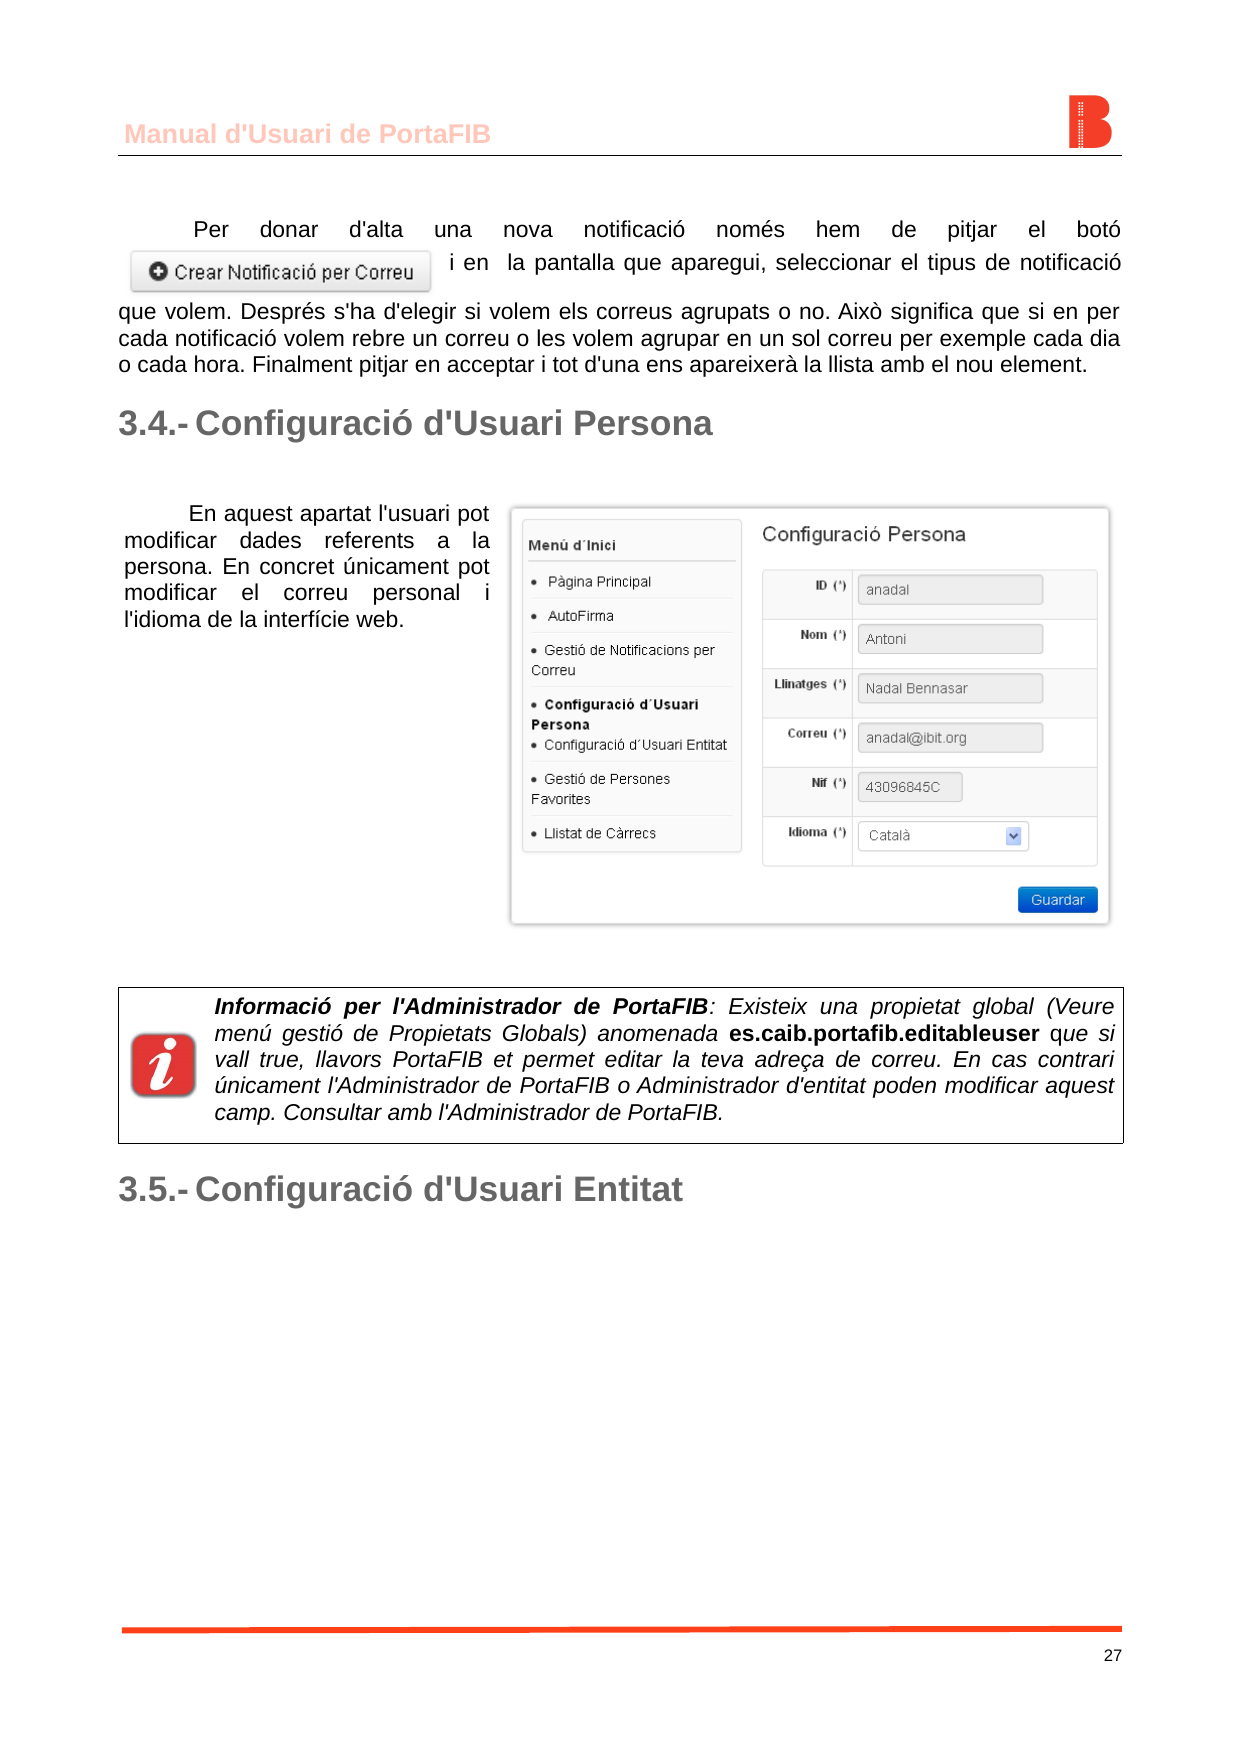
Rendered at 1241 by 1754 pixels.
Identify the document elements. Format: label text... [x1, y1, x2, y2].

table_header En aquest apartat l'usuari pot modificar dades referents a la persona. En concret únicament pot modificar el correu personal i l'idioma de la interfície web. [118, 495, 496, 948]
subtitle Configuració d'Usuari Entitat [118, 1168, 1122, 1209]
picture [118, 242, 440, 299]
picture [1063, 94, 1117, 150]
table_header [496, 495, 1122, 948]
table_header [119, 988, 209, 1143]
picture [501, 500, 1117, 938]
text Per donar d'alta una nova notificació només hem de pitjar el botó i en la pantalla que aparegui, seleccionar el tipus de notificació que volem. Després s'ha d'elegir si volem els correus agrupats o no. Això significa que si en per cada notificació volem rebre un correu o les volem agrupar en un sol correu per exemple cada dia o cada hora. Finalment pitjar en acceptar i tot d'una ens apareixerà la llista amb el nou element. [118, 216, 1122, 377]
picture [129, 1031, 198, 1099]
subtitle Configuració d'Usuari Persona [118, 402, 1122, 443]
table_header Informació per l'Administrador de PortaFIB: Existeix una propietat global (Veure menú gestió de Propietats Globals) anomenada es.caib.portafib.editableuser que si vall true, llavors PortaFIB et permet editar la teva adreça de correu. En cas contrari únicament l'Administrador de PortaFIB o Administrador d'entitat poden modificar aquest camp. Consultar amb l'Administrador de PortaFIB. [209, 988, 1123, 1143]
